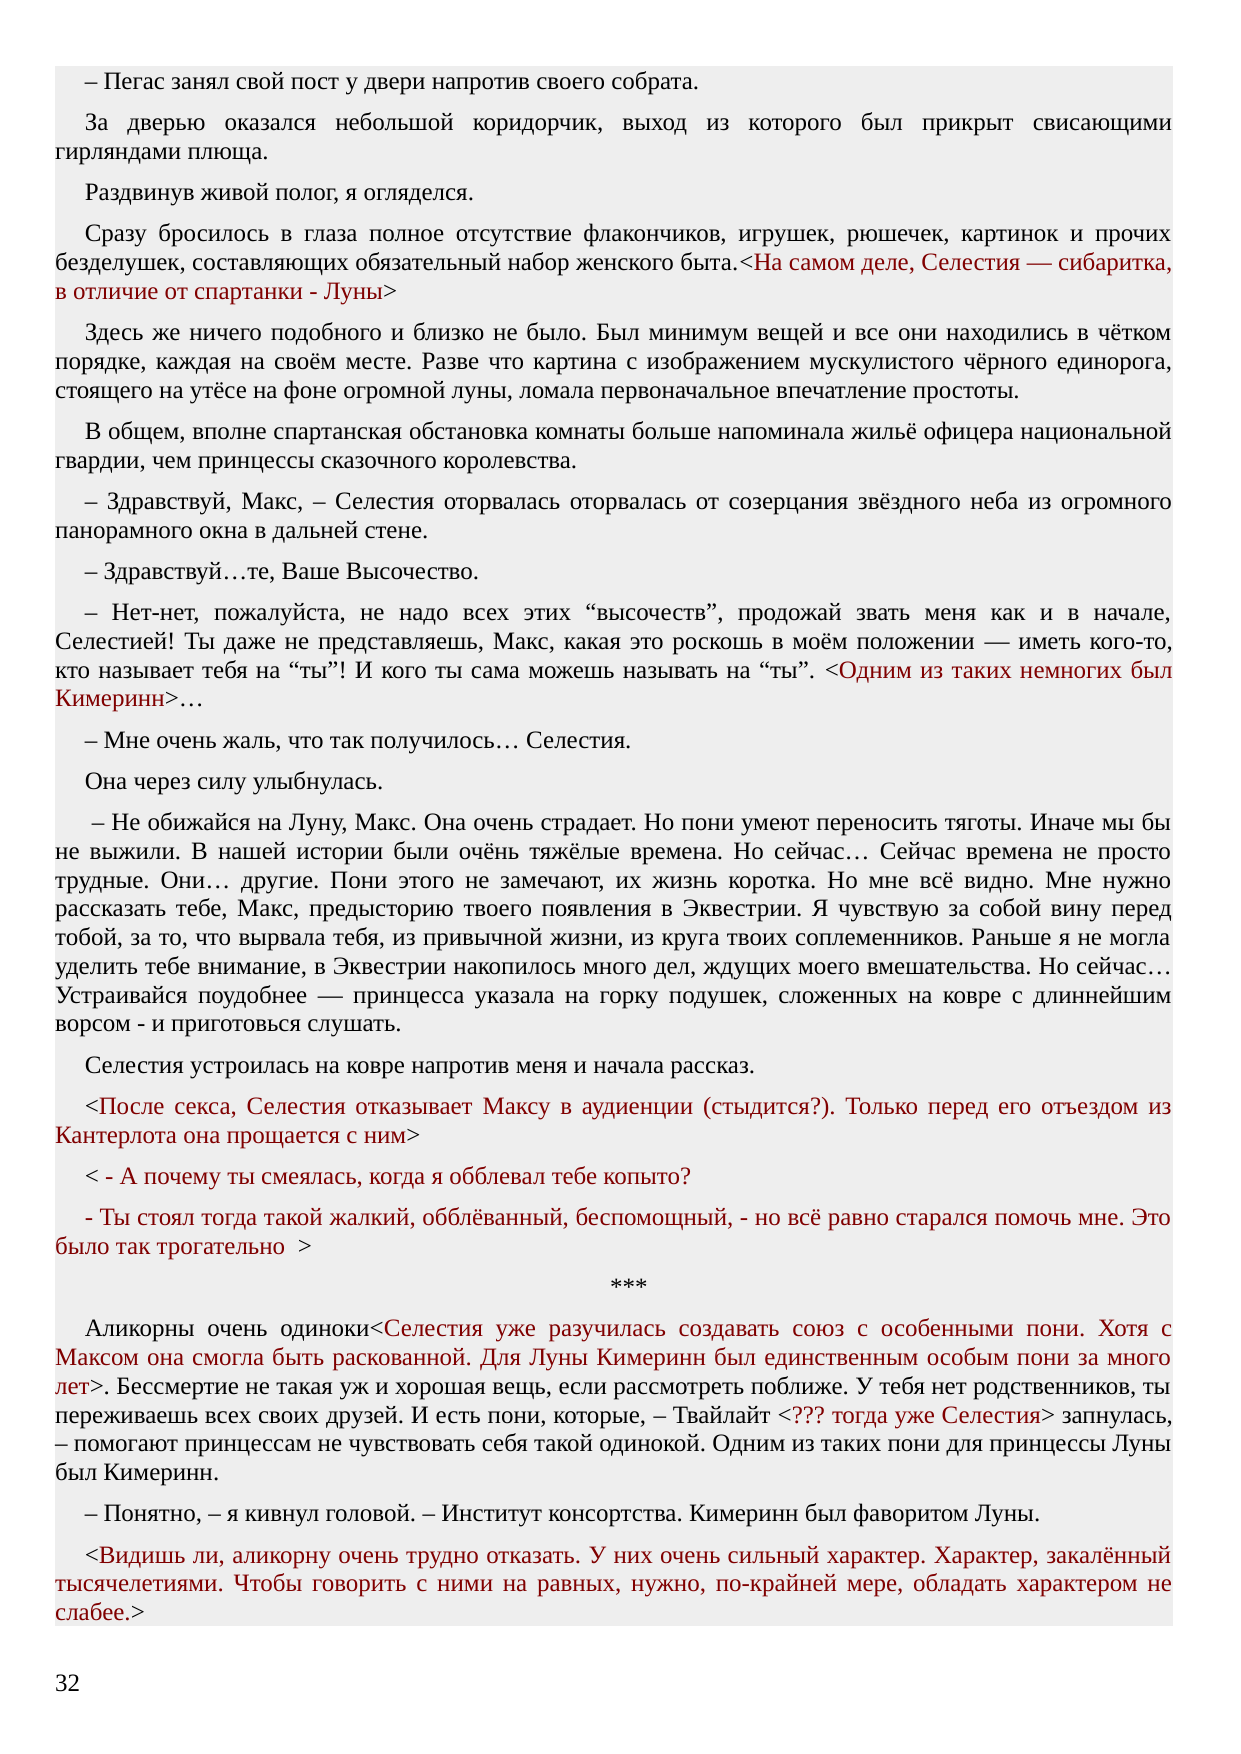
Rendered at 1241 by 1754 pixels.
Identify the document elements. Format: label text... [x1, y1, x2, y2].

text *** [55, 1272, 1173, 1301]
text – Нет-нет, пожалуйста, не надо всех этих “высочеств”, продожай звать меня как и в начале, Селестией! Ты даже не представляешь, Макс, какая это роскошь в моём положении — иметь кого-то, кто называет тебя на “ты”! И кого ты сама можешь называть на “ты”. <Одним из таких немногих был Кимеринн>… [55, 597, 1173, 712]
text Селестия устроилась на ковре напротив меня и начала рассказ. [55, 1050, 1173, 1078]
text Сразу бросилось в глаза полное отсутствие флакончиков, игрушек, рюшечек, картинок и прочих безделушек, составляющих обязательный набор женского быта.<На самом деле, Селестия — сибаритка, в отличие от спартанки - Луны> [55, 218, 1173, 305]
text - Ты стоял тогда такой жалкий, обблёванный, беспомощный, - но всё равно старался помочь мне. Это было так трогательно > [55, 1202, 1173, 1260]
text – Понятно, – я кивнул головой. – Институт консортства. Кимеринн был фаворитом Луны. [55, 1498, 1173, 1527]
text – Пегас занял свой пост у двери напротив своего собрата. [55, 66, 1173, 95]
text – Здравствуй…те, Ваше Высочество. [55, 556, 1173, 585]
text Аликорны очень одиноки<Селестия уже разучилась создавать союз с особенными пони. Хотя с Максом она смогла быть раскованной. Для Луны Кимеринн был единственным особым пони за много лет>. Бессмертие не такая уж и хорошая вещь, если рассмотреть поближе. У тебя нет родственников, ты переживаешь всех своих друзей. И есть пони, которые, – Твайлайт <??? тогда уже Селестия> запнулась, – помогают принцессам не чувствовать себя такой одинокой. Одним из таких пони для принцессы Луны был Кимеринн. [55, 1313, 1173, 1486]
text Она через силу улыбнулась. [55, 766, 1173, 795]
text < - А почему ты смеялась, когда я обблевал тебе копыто? [55, 1161, 1173, 1190]
text За дверью оказался небольшой коридорчик, выход из которого был прикрыт свисающими гирляндами плюща. [55, 107, 1173, 165]
text Здесь же ничего подобного и близко не было. Был минимум вещей и все они находились в чётком порядке, каждая на своём месте. Разве что картина с изображением мускулистого чёрного единорога, стоящего на утёсе на фоне огромной луны, ломала первоначальное впечатление простоты. [55, 317, 1173, 403]
text Раздвинув живой полог, я огляделся. [55, 177, 1173, 206]
text В общем, вполне спартанская обстановка комнаты больше напоминала жильё офицера национальной гвардии, чем принцессы сказочного королевства. [55, 416, 1173, 473]
text <После секса, Селестия отказывает Максу в аудиенции (стыдится?). Только перед его отъездом из Кантерлота она прощается с ним> [55, 1091, 1173, 1148]
text – Мне очень жаль, что так получилось… Селестия. [55, 725, 1173, 753]
text – Здравствуй, Макс, – Селестия оторвалась оторвалась от созерцания звёздного неба из огромного панорамного окна в дальней стене. [55, 486, 1173, 543]
text – Не обижайся на Луну, Макс. Она очень страдает. Но пони умеют переносить тяготы. Иначе мы бы не выжили. В нашей истории были очёнь тяжёлые времена. Но сейчас… Сейчас времена не просто трудные. Они… другие. Пони этого не замечают, их жизнь коротка. Но мне всё видно. Мне нужно рассказать тебе, Макс, предысторию твоего появления в Эквестрии. Я чувствую за собой вину перед тобой, за то, что вырвала тебя, из привычной жизни, из круга твоих соплеменников. Раньше я не могла уделить тебе внимание, в Эквестрии накопилось много дел, ждущих моего вмешательства. Но сейчас… Устраивайся поудобнее — принцесса указала на горку подушек, сложенных на ковре с длиннейшим ворсом - и приготовься слушать. [55, 807, 1173, 1037]
text <Видишь ли, аликорну очень трудно отказать. У них очень сильный характер. Характер, закалённый тысячелетиями. Чтобы говорить с ними на равных, нужно, по-крайней мере, обладать характером не слабее.> [55, 1540, 1173, 1626]
